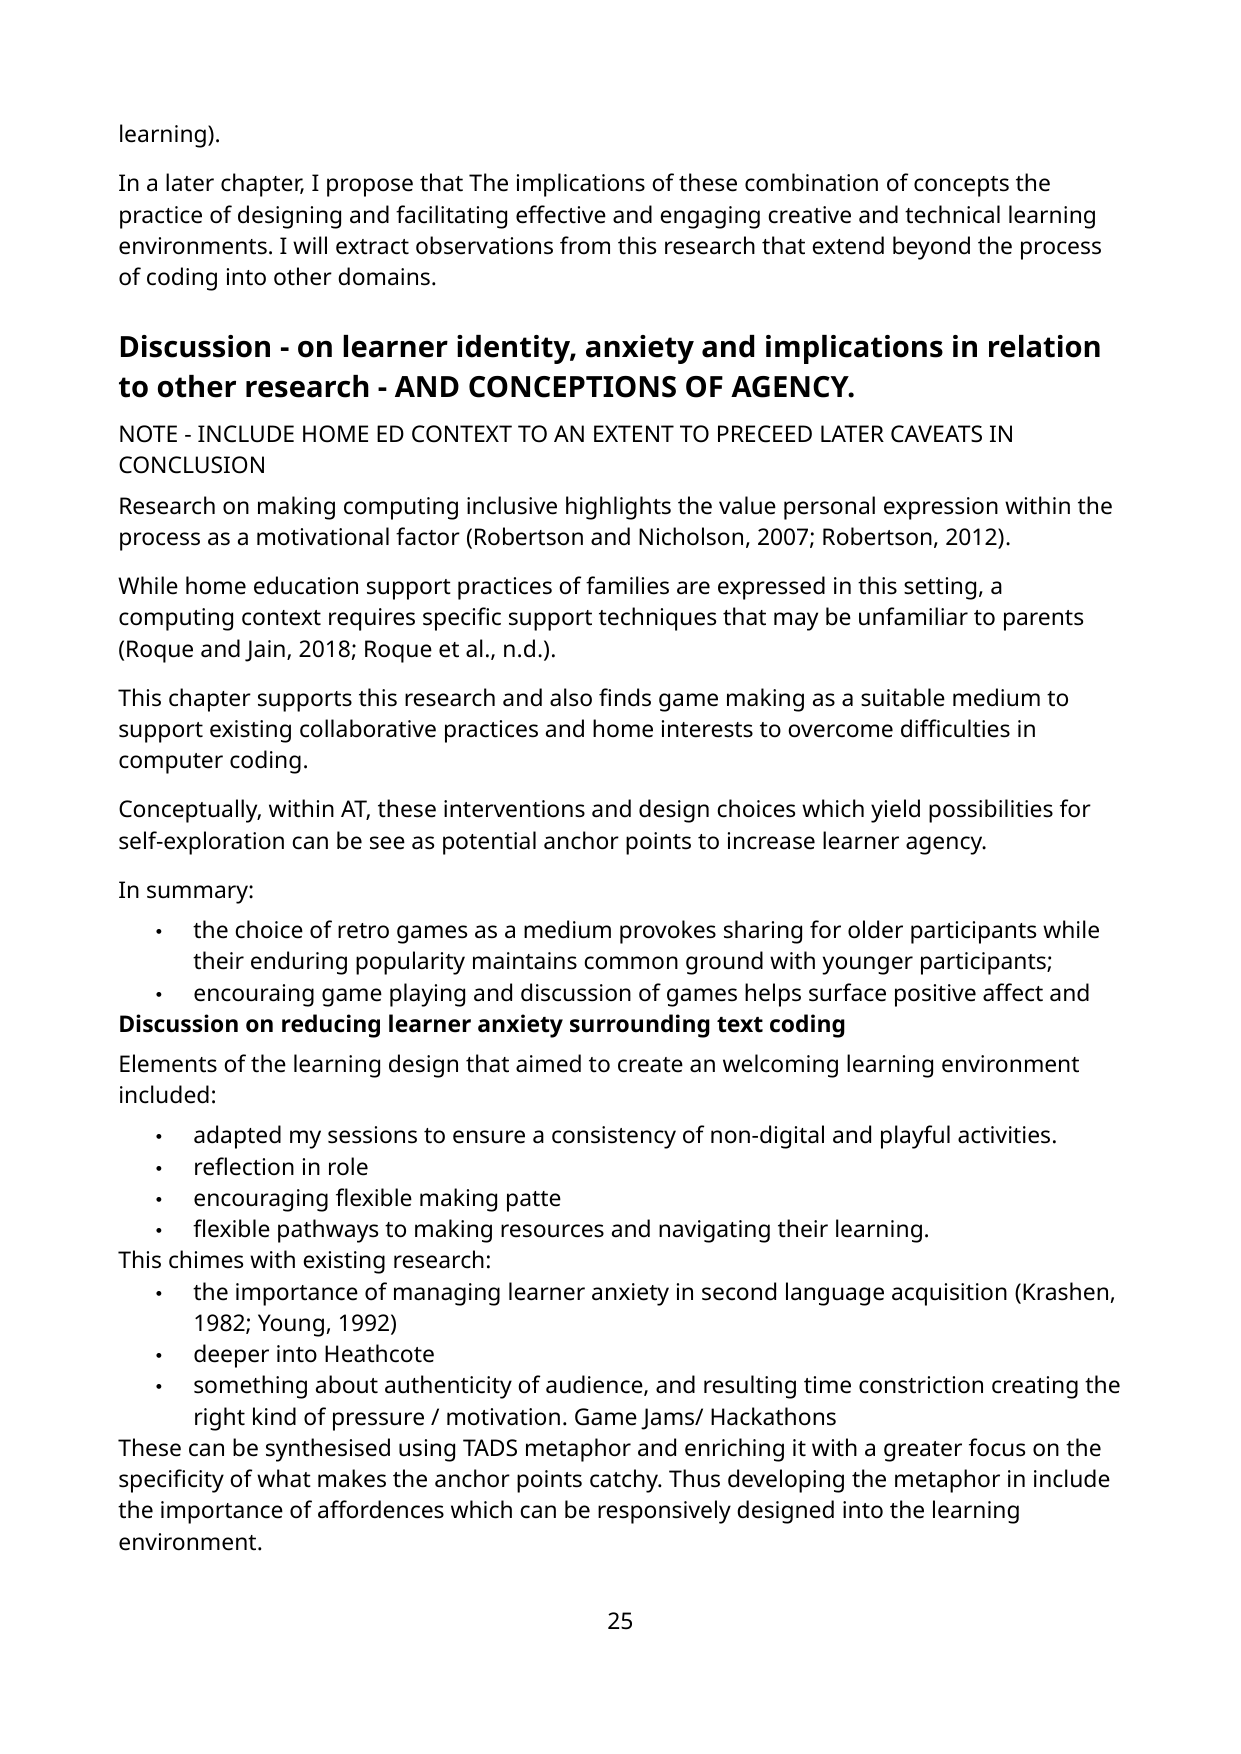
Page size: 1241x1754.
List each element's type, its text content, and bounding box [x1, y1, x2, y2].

text Elements of the learning design that aimed to create an welcoming learning environment included: [118, 1048, 1122, 1110]
list the importance of managing learner anxiety in second language acquisition (Krashen, 1982; Young, 1992) [156, 1276, 1122, 1338]
list deeper into Heathcote [156, 1338, 1122, 1369]
text This chimes with existing research: [118, 1244, 1122, 1276]
text Research on making computing inclusive highlights the value personal expression within the process as a motivational factor (Robertson and Nicholson, 2007; Robertson, 2012). [118, 489, 1122, 552]
list the choice of retro games as a medium provokes sharing for older participants while their enduring popularity maintains common ground with younger participants; [156, 914, 1122, 976]
text In a later chapter, I propose that The implications of these combination of concepts the practice of designing and facilitating effective and engaging creative and technical learning environments. I will extract observations from this research that extend beyond the process of coding into other domains. [118, 167, 1122, 292]
text Conceptually, within AT, these interventions and design choices which yield possibilities for self-exploration can be see as potential anchor points to increase learner agency. [118, 793, 1122, 856]
text NOTE - INCLUDE HOME ED CONTEXT TO AN EXTENT TO PRECEED LATER CAVEATS IN CONCLUSION [118, 418, 1122, 481]
list encouraing game playing and discussion of games helps surface positive affect and [156, 976, 1122, 1008]
list flexible pathways to making resources and navigating their learning. [156, 1213, 1122, 1244]
text learning). [118, 118, 1122, 149]
list something about authenticity of audience, and resulting time constriction creating the right kind of pressure / motivation. Game Jams/ Hackathons [156, 1369, 1122, 1432]
text While home education support practices of families are expressed in this setting, a computing context requires specific support techniques that may be unfamiliar to parents (Roque and Jain, 2018; Roque et al., n.d.). [118, 570, 1122, 664]
text This chapter supports this research and also finds game making as a suitable medium to support existing collaborative practices and home interests to overcome difficulties in computer coding. [118, 682, 1122, 775]
list encouraging flexible making patte [156, 1182, 1122, 1213]
text Discussion on reducing learner anxiety surrounding text coding [118, 1008, 1122, 1039]
text These can be synthesised using TADS metaphor and enriching it with a greater focus on the specificity of what makes the anchor points catchy. Thus developing the metaphor in include the importance of affordences which can be responsively designed into the learning environment. [118, 1432, 1122, 1557]
list reflection in role [156, 1151, 1122, 1182]
list adapted my sessions to ensure a consistency of non-digital and playful activities. [156, 1119, 1122, 1151]
text In summary: [118, 874, 1122, 905]
subtitle Discussion - on learner identity, anxiety and implications in relation to other research - AND CONCEPTIONS OF AGENCY. [118, 326, 1122, 406]
